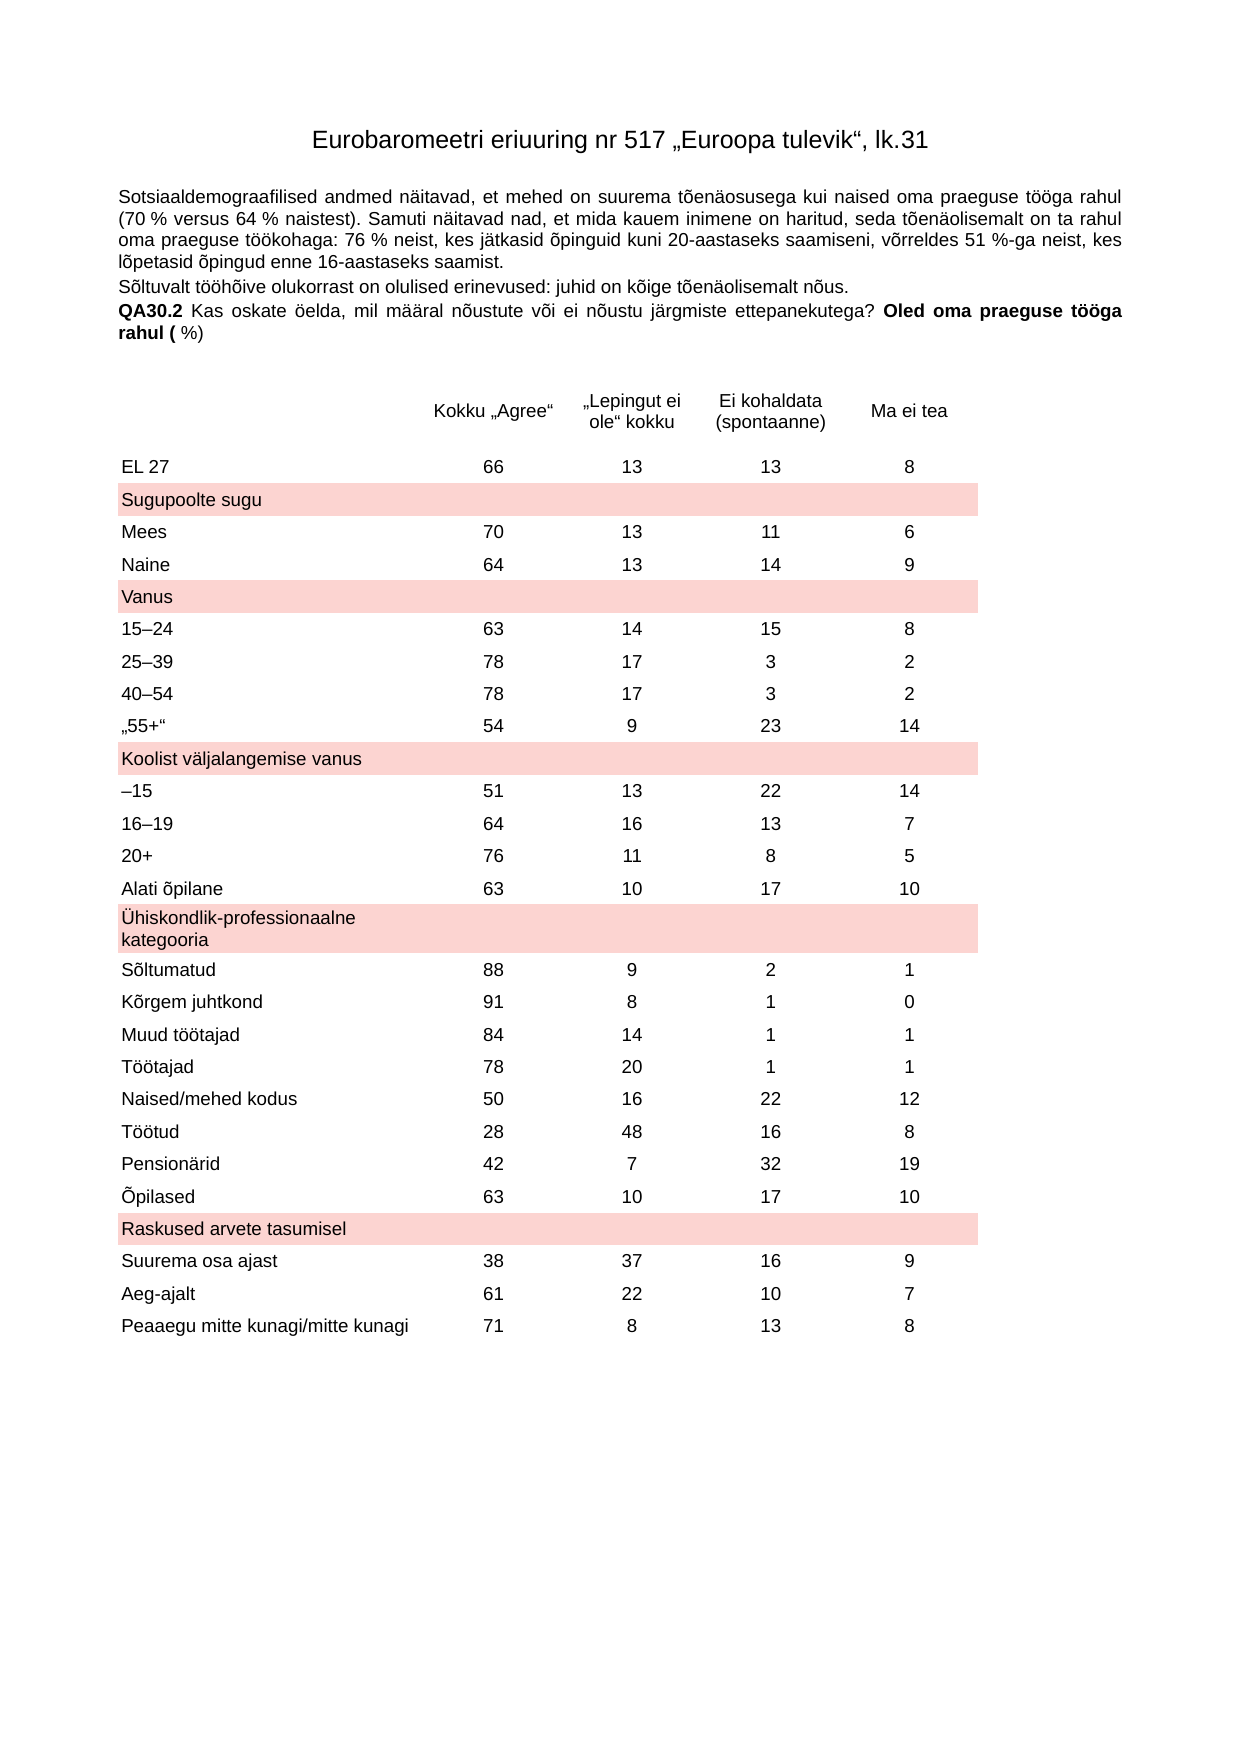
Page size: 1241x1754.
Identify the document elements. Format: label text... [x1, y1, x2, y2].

text Sotsiaaldemograafilised andmed näitavad, et mehed on suurema tõenäosusega kui naised oma praeguse tööga rahul (70 % versus 64 % naistest). Samuti näitavad nad, et mida kauem inimene on haritud, seda tõenäolisemalt on ta rahul oma praeguse töökohaga: 76 % neist, kes jätkasid õpinguid kuni 20-aastaseks saamiseni, võrreldes 51 %-ga neist, kes lõpetasid õpingud enne 16-aastaseks saamist. [118, 186, 1122, 272]
table_cell 8 [563, 1310, 701, 1342]
table_cell 10 [840, 1180, 978, 1212]
table_cell 10 [563, 872, 701, 904]
table_cell 8 [840, 613, 978, 645]
table_cell 14 [563, 613, 701, 645]
table_cell [701, 483, 840, 516]
table_cell 23 [701, 710, 840, 742]
table_cell 71 [424, 1310, 563, 1342]
table_cell Töötajad [118, 1050, 424, 1083]
table_cell 10 [563, 1180, 701, 1212]
table_cell 42 [424, 1148, 563, 1180]
table_cell [701, 580, 840, 613]
table_cell 7 [840, 1277, 978, 1309]
table_cell 16 [701, 1245, 840, 1277]
table_cell 19 [840, 1148, 978, 1180]
table_cell 25–39 [118, 645, 424, 677]
table_cell 64 [424, 807, 563, 839]
table_cell 14 [701, 548, 840, 580]
table_cell 76 [424, 840, 563, 872]
table_cell Naine [118, 548, 424, 580]
table_cell 88 [424, 953, 563, 986]
table_cell [701, 904, 840, 953]
table_cell EL 27 [118, 451, 424, 483]
table_cell 28 [424, 1115, 563, 1148]
table_cell 10 [840, 872, 978, 904]
table_cell 16–19 [118, 807, 424, 839]
table_cell [563, 1213, 701, 1245]
table_cell 13 [563, 516, 701, 548]
text Sõltuvalt tööhõive olukorrast on olulised erinevused: juhid on kõige tõenäolisemalt nõus. [118, 276, 1122, 297]
table_cell 54 [424, 710, 563, 742]
table_cell 8 [840, 1310, 978, 1342]
table_cell [563, 483, 701, 516]
table_cell 63 [424, 1180, 563, 1212]
table_cell Mees [118, 516, 424, 548]
table_cell –15 [118, 775, 424, 807]
table_cell 8 [563, 986, 701, 1018]
table_cell 14 [840, 710, 978, 742]
table_cell 12 [840, 1083, 978, 1115]
table_cell 9 [840, 1245, 978, 1277]
table_cell 20 [563, 1050, 701, 1083]
table_cell 7 [563, 1148, 701, 1180]
table_cell 66 [424, 451, 563, 483]
table_cell Kõrgem juhtkond [118, 986, 424, 1018]
table_cell [424, 742, 563, 775]
table_cell 15–24 [118, 613, 424, 645]
table_cell 40–54 [118, 678, 424, 710]
table_cell 84 [424, 1018, 563, 1050]
table_cell 9 [563, 953, 701, 986]
table_cell Suurema osa ajast [118, 1245, 424, 1277]
table_cell 78 [424, 678, 563, 710]
table_cell 13 [563, 548, 701, 580]
table_cell 10 [701, 1277, 840, 1309]
table_cell 50 [424, 1083, 563, 1115]
table_cell [424, 580, 563, 613]
table_cell Vanus [118, 580, 424, 613]
table_cell 61 [424, 1277, 563, 1309]
table_cell 17 [701, 872, 840, 904]
table_cell 2 [840, 678, 978, 710]
table_cell 13 [701, 451, 840, 483]
table_cell Sõltumatud [118, 953, 424, 986]
table_header Ma ei tea [840, 371, 978, 451]
table_cell 20+ [118, 840, 424, 872]
table_header Ei kohaldata (spontaanne) [701, 371, 840, 451]
table_cell 0 [840, 986, 978, 1018]
table_cell 48 [563, 1115, 701, 1148]
table_cell 15 [701, 613, 840, 645]
table_cell 1 [840, 953, 978, 986]
table_cell Aeg-ajalt [118, 1277, 424, 1309]
table_cell 13 [701, 1310, 840, 1342]
table_cell 14 [840, 775, 978, 807]
table_header Kokku „Agree“ [424, 371, 563, 451]
table_cell 16 [563, 1083, 701, 1115]
table_cell [563, 580, 701, 613]
table_cell 1 [840, 1018, 978, 1050]
table_cell 1 [701, 1018, 840, 1050]
table_cell [840, 904, 978, 953]
table_cell Muud töötajad [118, 1018, 424, 1050]
table_cell 91 [424, 986, 563, 1018]
table_header [118, 371, 424, 451]
table_cell 32 [701, 1148, 840, 1180]
table_cell Töötud [118, 1115, 424, 1148]
table_cell 38 [424, 1245, 563, 1277]
table_cell [424, 483, 563, 516]
table_cell 1 [701, 986, 840, 1018]
text QA30.2 Kas oskate öelda, mil määral nõustute või ei nõustu järgmiste ettepanekutega? Oled oma praeguse tööga rahul ( %) [118, 300, 1122, 343]
table_cell 22 [701, 1083, 840, 1115]
table_cell [424, 904, 563, 953]
table_cell 78 [424, 645, 563, 677]
table_cell 3 [701, 678, 840, 710]
table_cell „55+“ [118, 710, 424, 742]
table_cell 7 [840, 807, 978, 839]
table_header „Lepingut ei ole“ kokku [563, 371, 701, 451]
table_cell 22 [563, 1277, 701, 1309]
table_cell [840, 742, 978, 775]
table_cell 9 [563, 710, 701, 742]
table_cell 1 [701, 1050, 840, 1083]
table_cell 17 [701, 1180, 840, 1212]
table_cell Õpilased [118, 1180, 424, 1212]
table_cell 63 [424, 872, 563, 904]
table_cell [840, 483, 978, 516]
table_cell Naised/mehed kodus [118, 1083, 424, 1115]
table_cell Pensionärid [118, 1148, 424, 1180]
table_cell [563, 904, 701, 953]
table_cell 22 [701, 775, 840, 807]
table_cell 64 [424, 548, 563, 580]
table_cell 17 [563, 678, 701, 710]
table_cell 5 [840, 840, 978, 872]
table_cell Alati õpilane [118, 872, 424, 904]
table_cell 6 [840, 516, 978, 548]
table_cell [840, 1213, 978, 1245]
table_cell Raskused arvete tasumisel [118, 1213, 424, 1245]
table_cell Peaaegu mitte kunagi/mitte kunagi [118, 1310, 424, 1342]
table_cell 13 [701, 807, 840, 839]
table_cell [701, 742, 840, 775]
table_cell Sugupoolte sugu [118, 483, 424, 516]
table_cell [701, 1213, 840, 1245]
table_cell 13 [563, 451, 701, 483]
table_cell 17 [563, 645, 701, 677]
table_cell 16 [701, 1115, 840, 1148]
table_cell 2 [701, 953, 840, 986]
table_cell 11 [563, 840, 701, 872]
table_cell 16 [563, 807, 701, 839]
table_cell 3 [701, 645, 840, 677]
table_cell 13 [563, 775, 701, 807]
table_cell Ühiskondlik-professionaalne kategooria [118, 904, 424, 953]
table_cell 51 [424, 775, 563, 807]
table_cell 8 [840, 1115, 978, 1148]
table_cell 63 [424, 613, 563, 645]
table_cell 70 [424, 516, 563, 548]
table_cell [424, 1213, 563, 1245]
table_cell 37 [563, 1245, 701, 1277]
table_cell 14 [563, 1018, 701, 1050]
table_cell [563, 742, 701, 775]
table_cell 8 [701, 840, 840, 872]
table_cell 78 [424, 1050, 563, 1083]
table_cell 8 [840, 451, 978, 483]
table_cell 9 [840, 548, 978, 580]
table_cell 1 [840, 1050, 978, 1083]
table_cell 2 [840, 645, 978, 677]
table_cell Koolist väljalangemise vanus [118, 742, 424, 775]
table_cell [840, 580, 978, 613]
table_cell 11 [701, 516, 840, 548]
